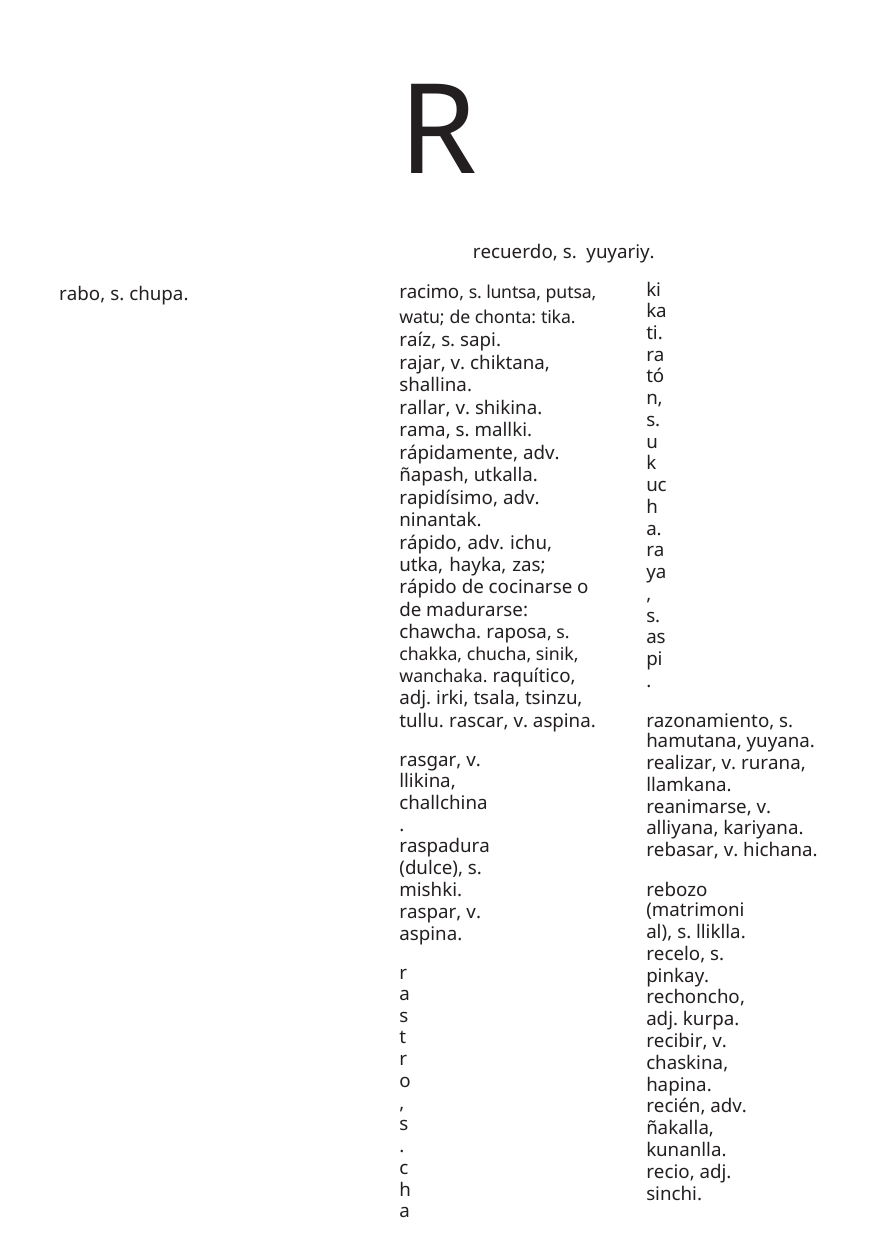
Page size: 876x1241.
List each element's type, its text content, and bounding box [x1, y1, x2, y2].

text ki kati. ratón, s. ukucha. raya, s. aspi. [646, 279, 667, 693]
text rápido, adv. ichu, utka, hayka, zas; rápido de cocinarse o de madurarse: chawcha. raposa, s. chakka, chucha, sinik, wanchaka. raquítico, adj. irki, tsala, tsinzu, tullu. rascar, v. aspina. [399, 531, 599, 733]
text rasgar, v. llikina, challchina. raspadura (dulce), s. mishki. raspar, v. aspina. [399, 749, 490, 945]
text R [399, 40, 856, 210]
text raíz, s. sapi. [399, 328, 599, 351]
text rajar, v. chiktana, shallina. [399, 351, 599, 396]
text razonamiento, s. hamutana, yuyana. realizar, v. rurana, llamkana. reanimarse, v. alliyana, kariyana. rebasar, v. hichana. [646, 710, 821, 862]
text rabo, s. chupa. [59, 283, 196, 305]
text rápidamente, adv. ñapash, utkalla. [399, 441, 599, 486]
text recuerdo, s. yuyariy. [473, 240, 856, 263]
text rama, s. mallki. [399, 419, 599, 441]
text rapidísimo, adv. ninantak. [399, 486, 599, 531]
text racimo, s. luntsa, putsa, watu; de chonta: tika. [399, 279, 599, 328]
text rebozo (matrimonial), s. lliklla. recelo, s. pinkay. rechoncho, adj. kurpa. recibir, v. chaskina, hapina. recién, adv. ñakalla, kunanlla. recio, adj. sinchi. [646, 879, 750, 1205]
text rastro, s. cha [399, 962, 410, 1223]
text rallar, v. shikina. [399, 396, 599, 419]
